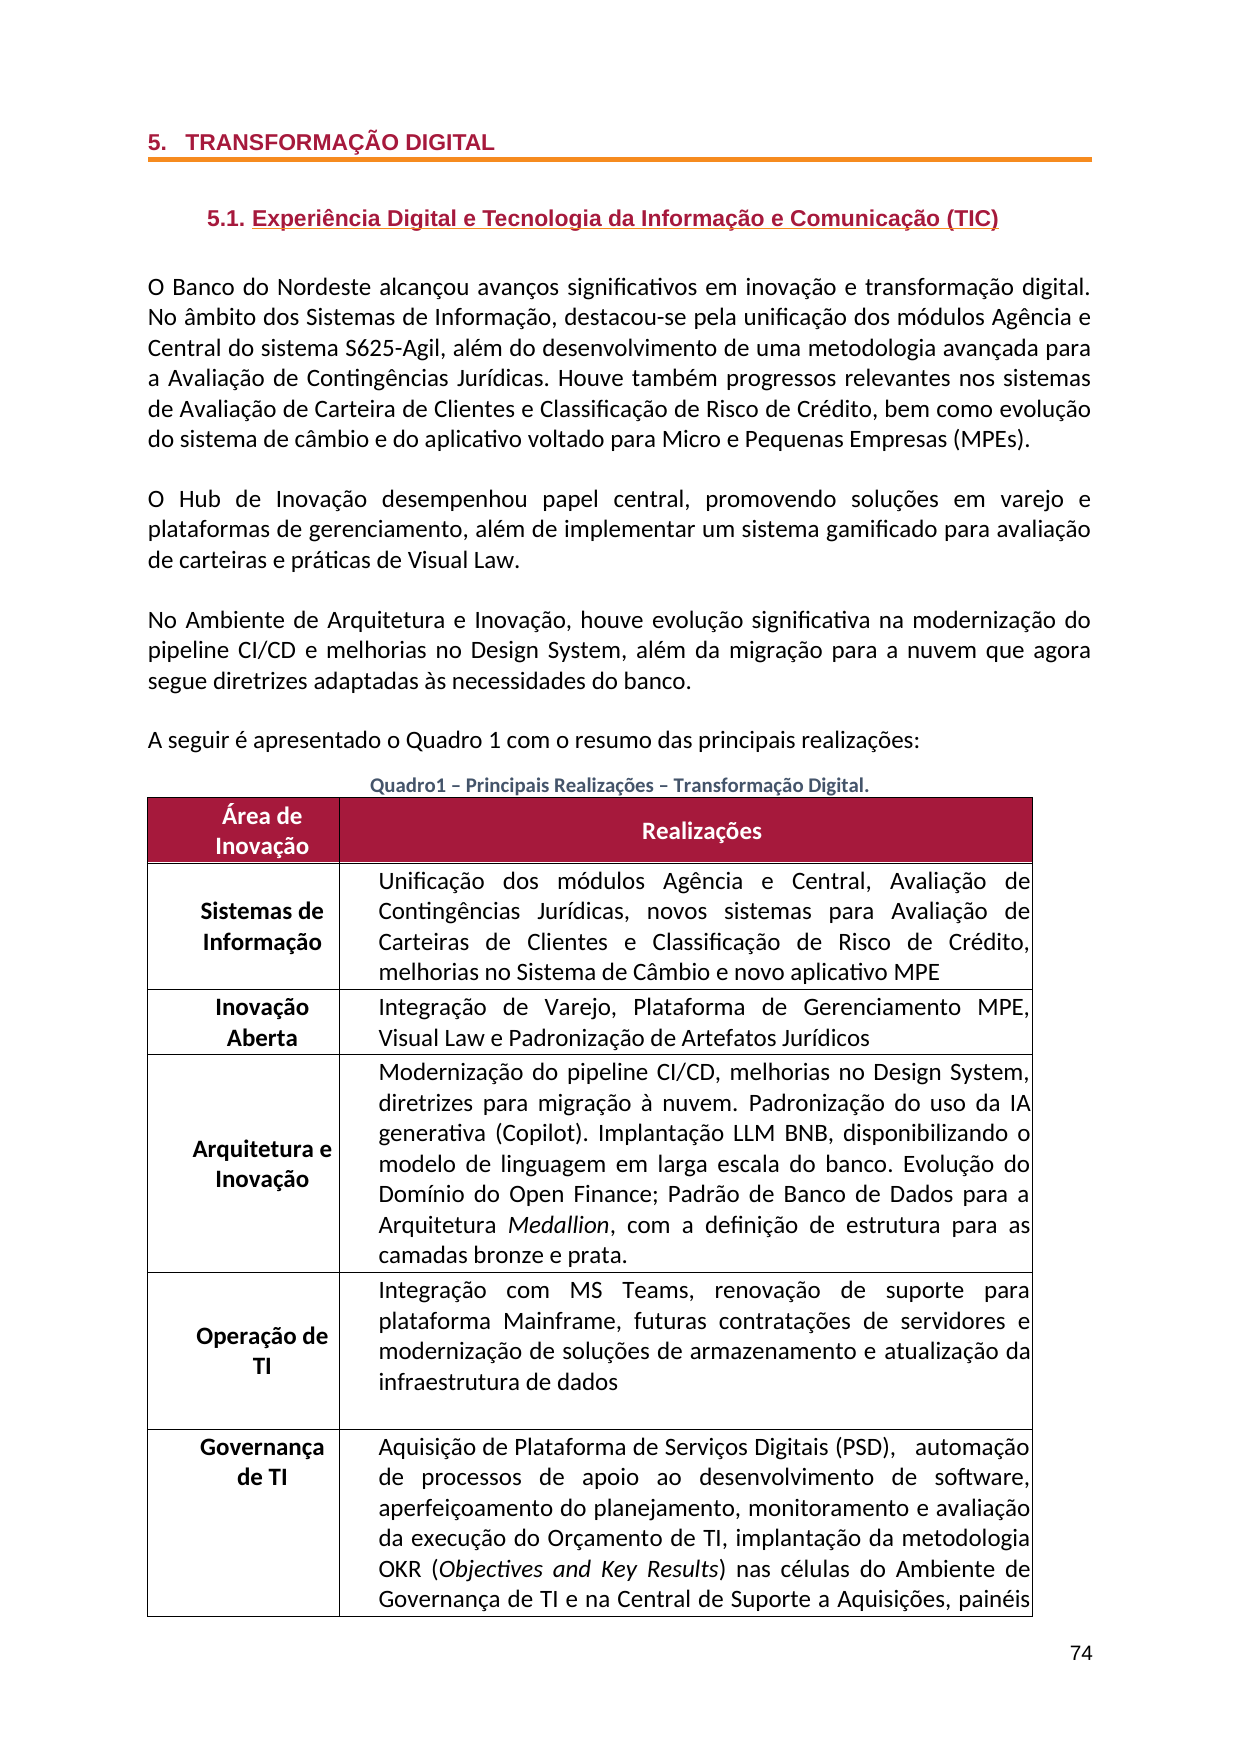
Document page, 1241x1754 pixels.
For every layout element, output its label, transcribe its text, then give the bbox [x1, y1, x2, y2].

table_cell Arquitetura e Inovação [148, 1055, 339, 1272]
text O Hub de Inovação desempenhou papel central, promovendo soluções em varejo e plataformas de gerenciamento, além de implementar um sistema gamificado para avaliação de carteiras e práticas de Visual Law. [148, 483, 1092, 575]
table_header Área de Inovação [148, 798, 339, 862]
table_cell Inovação Aberta [148, 990, 339, 1054]
table_header Realizações [340, 798, 1032, 862]
table_cell Aquisição de Plataforma de Serviços Digitais (PSD), automação de processos de apoio ao desenvolvimento de software, aperfeiçoamento do planejamento, monitoramento e avaliação da execução do Orçamento de TI, implantação da metodologia OKR (Objectives and Key Results) nas células do Ambiente de Governança de TI e na Central de Suporte a Aquisições, painéis [340, 1430, 1032, 1616]
table_cell Governança de TI [148, 1430, 339, 1616]
table_cell Modernização do pipeline CI/CD, melhorias no Design System, diretrizes para migração à nuvem. Padronização do uso da IA generativa (Copilot). Implantação LLM BNB, disponibilizando o modelo de linguagem em larga escala do banco. Evolução do Domínio do Open Finance; Padrão de Banco de Dados para a Arquitetura Medallion, com a definição de estrutura para as camadas bronze e prata. [340, 1055, 1032, 1272]
table_cell Unificação dos módulos Agência e Central, Avaliação de Contingências Jurídicas, novos sistemas para Avaliação de Carteiras de Clientes e Classificação de Risco de Crédito, melhorias no Sistema de Câmbio e novo aplicativo MPE [340, 864, 1032, 989]
table_cell Integração de Varejo, Plataforma de Gerenciamento MPE, Visual Law e Padronização de Artefatos Jurídicos [340, 990, 1032, 1054]
list Experiência Digital e Tecnologia da Informação e Comunicação (TIC) [207, 205, 1092, 232]
table_cell Sistemas de Informação [148, 864, 339, 989]
table_cell Integração com MS Teams, renovação de suporte para plataforma Mainframe, futuras contratações de servidores e modernização de soluções de armazenamento e atualização da infraestrutura de dados [340, 1273, 1032, 1428]
text No Ambiente de Arquitetura e Inovação, houve evolução significativa na modernização do pipeline CI/CD e melhorias no Design System, além da migração para a nuvem que agora segue diretrizes adaptadas às necessidades do banco. [148, 604, 1092, 695]
text Quadro1 – Principais Realizações – Transformação Digital. [148, 772, 1092, 797]
list TRANSFORMAÇÃO DIGITAL [148, 129, 1092, 157]
text O Banco do Nordeste alcançou avanços significativos em inovação e transformação digital. No âmbito dos Sistemas de Informação, destacou-se pela unificação dos módulos Agência e Central do sistema S625-Agil, além do desenvolvimento de uma metodologia avançada para a Avaliação de Contingências Jurídicas. Houve também progressos relevantes nos sistemas de Avaliação de Carteira de Clientes e Classificação de Risco de Crédito, bem como evolução do sistema de câmbio e do aplicativo voltado para Micro e Pequenas Empresas (MPEs). [148, 271, 1092, 454]
text A seguir é apresentado o Quadro 1 com o resumo das principais realizações: [148, 724, 1092, 755]
table_cell Operação de TI [148, 1273, 339, 1428]
